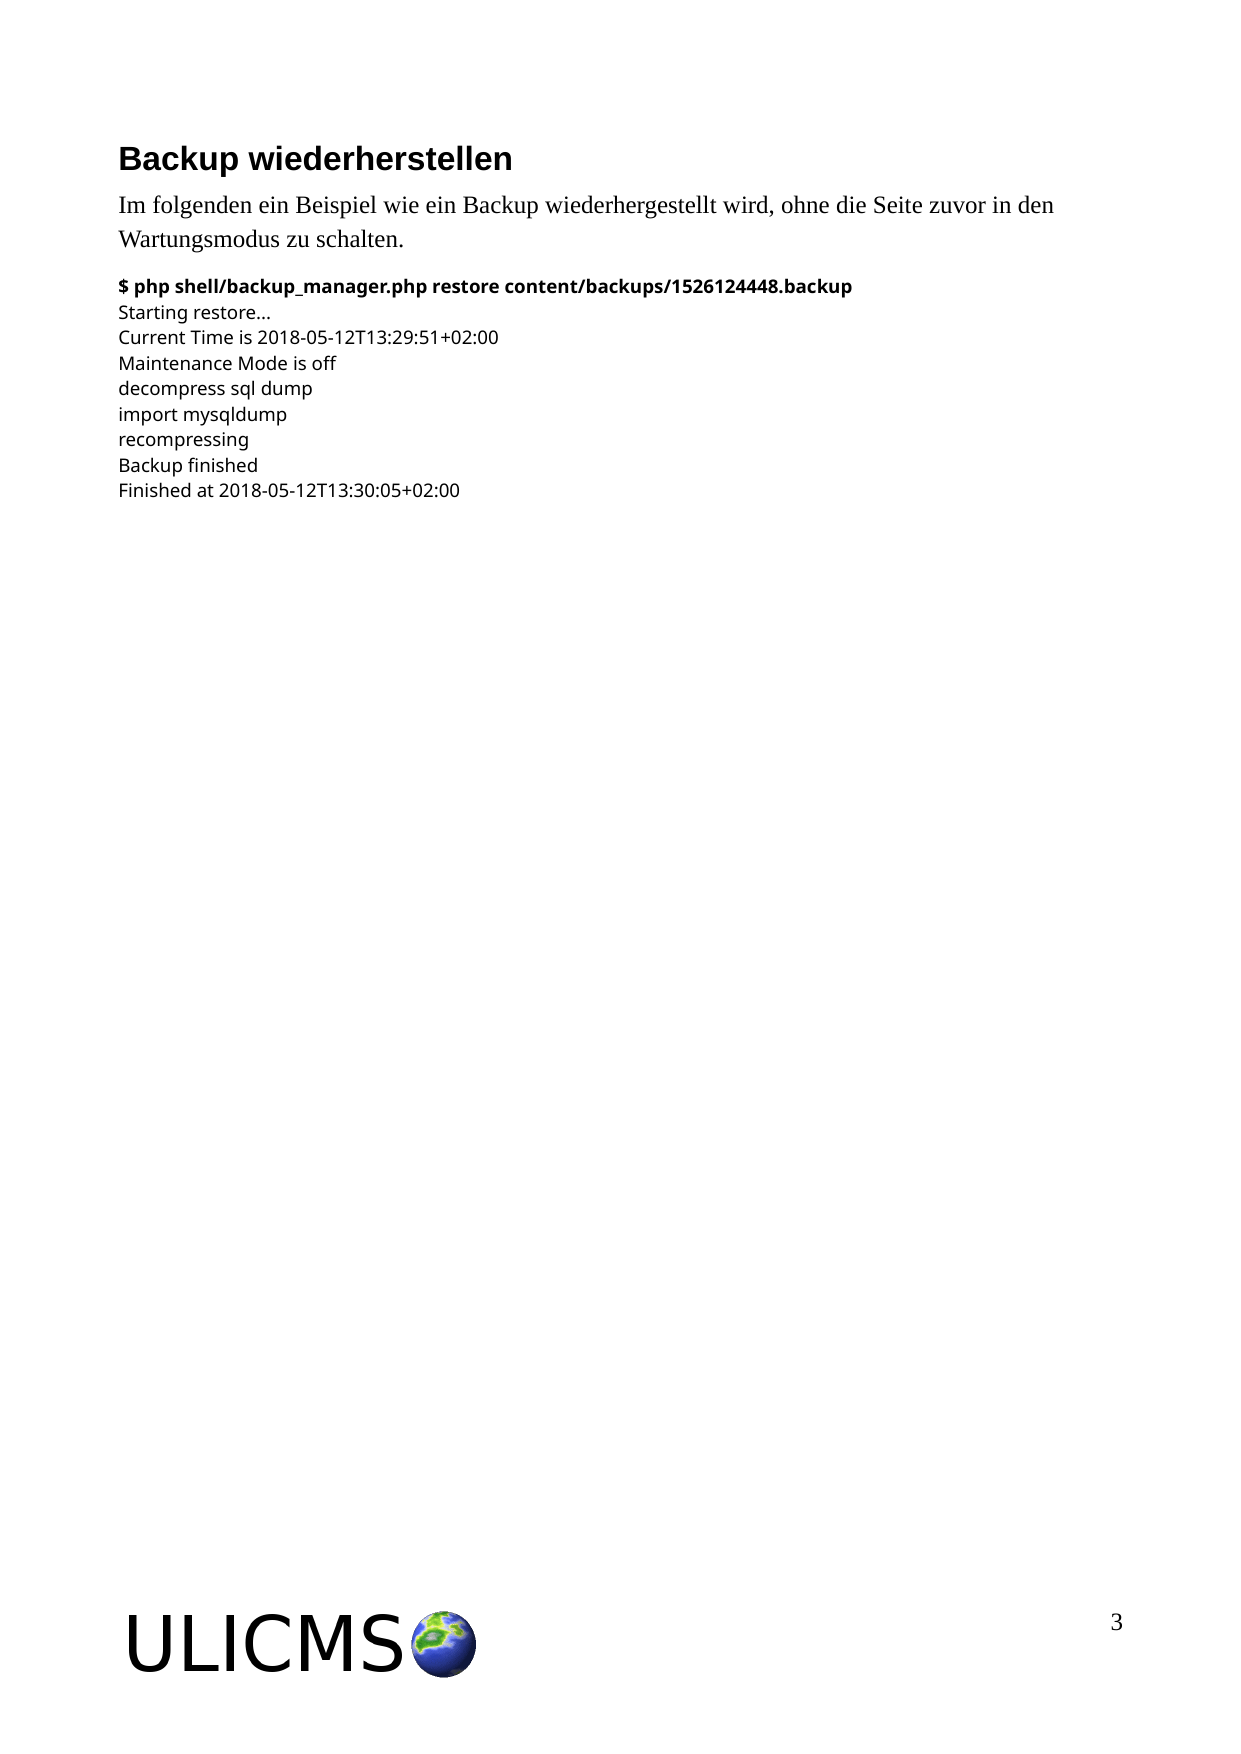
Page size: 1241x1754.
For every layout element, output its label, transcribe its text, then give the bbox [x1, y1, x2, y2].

text Current Time is 2018-05-12T13:29:51+02:00 [118, 325, 1123, 350]
text Maintenance Mode is off [118, 350, 1123, 376]
subtitle Backup wiederherstellen [118, 139, 1123, 178]
text recompressing [118, 427, 1123, 452]
text $ php shell/backup_manager.php restore content/backups/1526124448.backup [118, 274, 1123, 299]
text decompress sql dump [118, 376, 1123, 401]
text Backup finished [118, 452, 1123, 478]
text Im folgenden ein Beispiel wie ein Backup wiederhergestellt wird, ohne die Seite zuvor in den Wartungsmodus zu schalten. [118, 190, 1123, 253]
picture [118, 1607, 479, 1681]
text Finished at 2018-05-12T13:30:05+02:00 [118, 478, 1123, 503]
text Starting restore... [118, 299, 1123, 325]
text import mysqldump [118, 401, 1123, 427]
